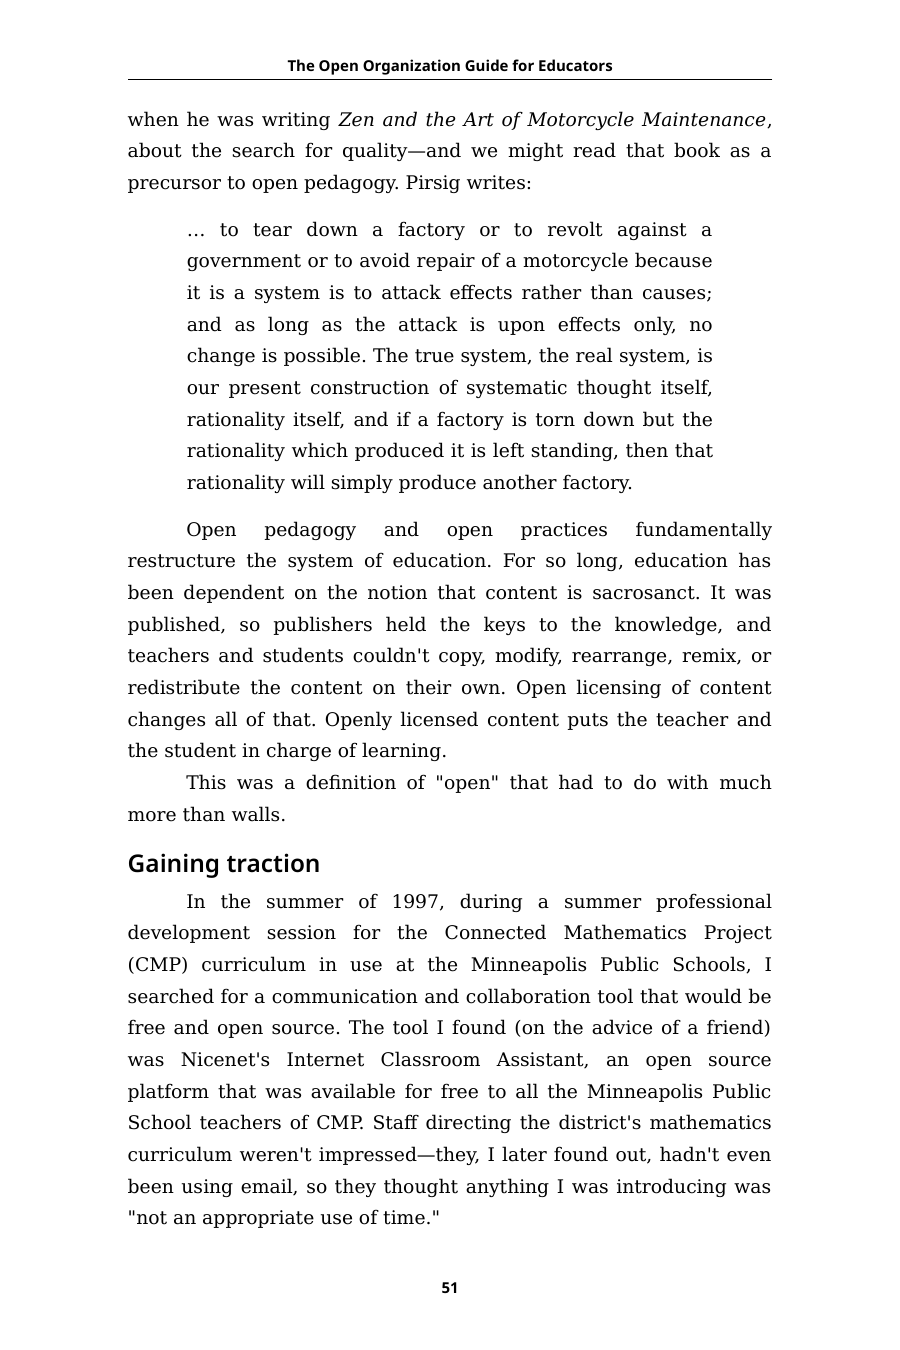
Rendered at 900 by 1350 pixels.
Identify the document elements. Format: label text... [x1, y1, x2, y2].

text Open pedagogy and open practices fundamentally restructure the system of education. For so long, education has been dependent on the notion that content is sacrosanct. It was published, so publishers held the keys to the knowledge, and teachers and students couldn't copy, modify, rearrange, remix, or redistribute the content on their own. Open licensing of content changes all of that. Openly licensed content puts the teacher and the student in charge of learning. [127, 519, 772, 762]
text … to tear down a factory or to revolt against a government or to avoid repair of a motorcycle because it is a system is to attack effects rather than causes; and as long as the attack is upon effects only, no change is possible. The true system, the real system, is our present construction of systematic thought itself, rationality itself, and if a factory is torn down but the rationality which produced it is left standing, then that rationality will simply produce another factory. [187, 219, 713, 494]
subtitle Gaining traction [127, 850, 772, 878]
text when he was writing Zen and the Art of Motorcycle Maintenance, about the search for quality—and we might read that book as a precursor to open pedagogy. Pirsig writes: [127, 109, 772, 194]
text This was a definition of "open" that had to do with much more than walls. [127, 772, 772, 826]
text In the summer of 1997, during a summer professional development session for the Connected Mathematics Project (CMP) curriculum in use at the Minneapolis Public Schools, I searched for a communication and collaboration tool that would be free and open source. The tool I found (on the advice of a friend) was Nicenet's Internet Classroom Assistant, an open source platform that was available for free to all the Minneapolis Public School teachers of CMP. Staff directing the district's mathematics curriculum weren't impressed—they, I later found out, hadn't even been using email, so they thought anything I was introducing was "not an appropriate use of time." [127, 891, 772, 1229]
